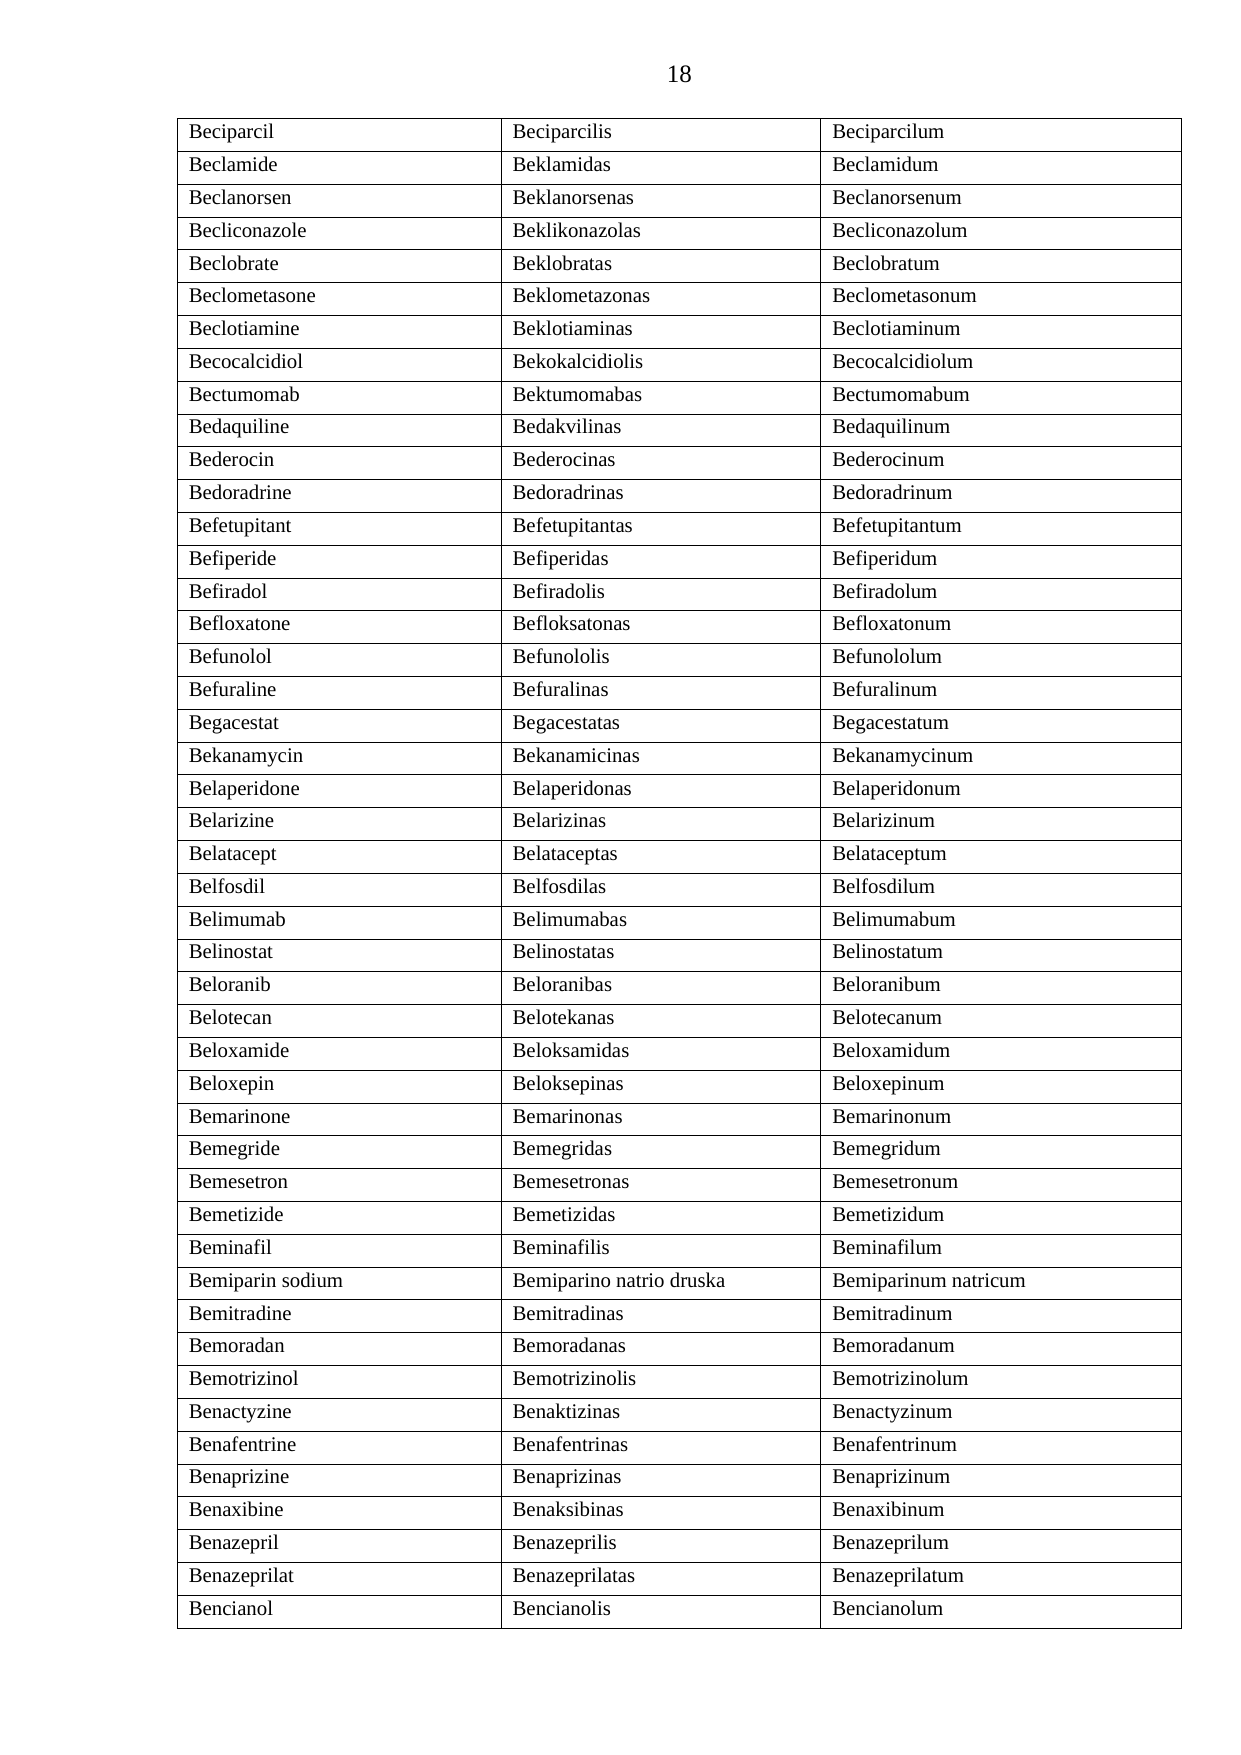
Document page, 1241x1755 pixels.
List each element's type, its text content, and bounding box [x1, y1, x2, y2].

table_cell Beclamide [178, 152, 501, 184]
table_cell Benafentrinas [502, 1432, 820, 1463]
table_cell Bemegridum [821, 1136, 1181, 1168]
table_cell Belarizinum [821, 808, 1181, 840]
table_cell Belimumabas [502, 907, 820, 938]
table_cell Belarizine [178, 808, 501, 840]
table_cell Befloxatone [178, 611, 501, 643]
table_cell Benaxibinum [821, 1497, 1181, 1529]
table_cell Bedaquiline [178, 415, 501, 446]
table_cell Bemitradinas [502, 1300, 820, 1332]
table_cell Bedoradrine [178, 480, 501, 512]
table_cell Beklanorsenas [502, 185, 820, 217]
table_cell Beciparcilum [821, 119, 1181, 151]
table_cell Benaxibine [178, 1497, 501, 1529]
table_cell Befiradolum [821, 579, 1181, 610]
table_cell Bemegride [178, 1136, 501, 1168]
table_cell Bemotrizinolis [502, 1366, 820, 1398]
table_cell Beklikonazolas [502, 218, 820, 249]
table_cell Belataceptum [821, 841, 1181, 873]
table_cell Bedakvilinas [502, 415, 820, 446]
table_cell Befiperidas [502, 546, 820, 577]
table_cell Benaprizinas [502, 1465, 820, 1496]
table_cell Befetupitantum [821, 513, 1181, 545]
table_cell Bencianol [178, 1596, 501, 1627]
table_cell Benazeprilum [821, 1530, 1181, 1562]
table_cell Benafentrine [178, 1432, 501, 1463]
table_cell Begacestatas [502, 710, 820, 742]
table_cell Beclanorsenum [821, 185, 1181, 217]
table_cell Begacestatum [821, 710, 1181, 742]
table_cell Beclobratum [821, 250, 1181, 282]
table_cell Beloksamidas [502, 1038, 820, 1070]
table_cell Belfosdilas [502, 874, 820, 906]
table_cell Benazeprilis [502, 1530, 820, 1562]
table_cell Bencianolis [502, 1596, 820, 1627]
table_cell Befloksatonas [502, 611, 820, 643]
table_cell Becocalcidiolum [821, 349, 1181, 381]
table_cell Bemitradine [178, 1300, 501, 1332]
table_cell Belaperidonum [821, 775, 1181, 807]
table_cell Beclotiaminum [821, 316, 1181, 348]
table_cell Bemotrizinolum [821, 1366, 1181, 1398]
table_cell Benaprizinum [821, 1465, 1181, 1496]
table_cell Befiperide [178, 546, 501, 577]
table_cell Befloxatonum [821, 611, 1181, 643]
table_cell Bemitradinum [821, 1300, 1181, 1332]
table_cell Befuraline [178, 677, 501, 709]
table_cell Bemetizide [178, 1202, 501, 1234]
table_cell Becliconazolum [821, 218, 1181, 249]
table_cell Beloxepinum [821, 1071, 1181, 1102]
table_cell Beloksepinas [502, 1071, 820, 1102]
table_cell Belaperidonas [502, 775, 820, 807]
table_cell Bemiparino natrio druska [502, 1268, 820, 1299]
table_cell Beclobrate [178, 250, 501, 282]
table_cell Bemegridas [502, 1136, 820, 1168]
table_cell Belimumabum [821, 907, 1181, 938]
table_cell Beloranibum [821, 972, 1181, 1004]
table_cell Benazeprilatum [821, 1563, 1181, 1595]
table_cell Befiradol [178, 579, 501, 610]
table_cell Bekanamycinum [821, 743, 1181, 774]
table_cell Bemesetronum [821, 1169, 1181, 1201]
table_cell Belotekanas [502, 1005, 820, 1037]
table_cell Beloxamide [178, 1038, 501, 1070]
table_cell Beklamidas [502, 152, 820, 184]
table_cell Bekanamicinas [502, 743, 820, 774]
table_cell Beminafilum [821, 1235, 1181, 1267]
table_cell Beclamidum [821, 152, 1181, 184]
table_cell Beminafilis [502, 1235, 820, 1267]
table_cell Beclometasone [178, 283, 501, 315]
table_cell Belarizinas [502, 808, 820, 840]
table_cell Becliconazole [178, 218, 501, 249]
table_cell Begacestat [178, 710, 501, 742]
table_cell Beloranib [178, 972, 501, 1004]
table_cell Belfosdilum [821, 874, 1181, 906]
table_cell Becocalcidiol [178, 349, 501, 381]
table_cell Bekanamycin [178, 743, 501, 774]
table_cell Bemarinonum [821, 1104, 1181, 1135]
table_cell Bemetizidum [821, 1202, 1181, 1234]
table_cell Bectumomabum [821, 382, 1181, 413]
table_cell Befunolol [178, 644, 501, 676]
table_cell Bedaquilinum [821, 415, 1181, 446]
table_cell Beclotiamine [178, 316, 501, 348]
table_cell Bemarinone [178, 1104, 501, 1135]
table_cell Benaksibinas [502, 1497, 820, 1529]
table_cell Befunololum [821, 644, 1181, 676]
table_cell Benafentrinum [821, 1432, 1181, 1463]
table_cell Benazeprilat [178, 1563, 501, 1595]
table_cell Belotecanum [821, 1005, 1181, 1037]
table_cell Bemarinonas [502, 1104, 820, 1135]
table_cell Befuralinas [502, 677, 820, 709]
table_cell Bederocin [178, 447, 501, 479]
table_cell Belotecan [178, 1005, 501, 1037]
table_cell Befiradolis [502, 579, 820, 610]
table_cell Befunololis [502, 644, 820, 676]
table_cell Beklobratas [502, 250, 820, 282]
table_cell Belataceptas [502, 841, 820, 873]
table_cell Bemesetron [178, 1169, 501, 1201]
table_cell Belaperidone [178, 775, 501, 807]
table_cell Benazeprilatas [502, 1563, 820, 1595]
table_cell Bencianolum [821, 1596, 1181, 1627]
table_cell Befetupitantas [502, 513, 820, 545]
table_cell Beciparcil [178, 119, 501, 151]
table_cell Bemiparinum natricum [821, 1268, 1181, 1299]
table_cell Bedoradrinas [502, 480, 820, 512]
table_cell Bemesetronas [502, 1169, 820, 1201]
table_cell Beminafil [178, 1235, 501, 1267]
table_cell Bectumomab [178, 382, 501, 413]
table_cell Beloxamidum [821, 1038, 1181, 1070]
table_cell Belinostatum [821, 940, 1181, 971]
table_cell Befetupitant [178, 513, 501, 545]
table_cell Bemotrizinol [178, 1366, 501, 1398]
table_cell Bemoradanas [502, 1333, 820, 1365]
table_cell Beclanorsen [178, 185, 501, 217]
table_cell Beclometasonum [821, 283, 1181, 315]
table_cell Belimumab [178, 907, 501, 938]
table_cell Belinostatas [502, 940, 820, 971]
table_cell Bemoradan [178, 1333, 501, 1365]
table_cell Befuralinum [821, 677, 1181, 709]
table_cell Beciparcilis [502, 119, 820, 151]
table_cell Belfosdil [178, 874, 501, 906]
table_cell Bektumomabas [502, 382, 820, 413]
table_cell Benazepril [178, 1530, 501, 1562]
table_cell Befiperidum [821, 546, 1181, 577]
table_cell Bekokalcidiolis [502, 349, 820, 381]
table_cell Bemiparin sodium [178, 1268, 501, 1299]
table_cell Benaktizinas [502, 1399, 820, 1431]
table_cell Belatacept [178, 841, 501, 873]
table_cell Bemoradanum [821, 1333, 1181, 1365]
table_cell Bemetizidas [502, 1202, 820, 1234]
table_cell Bederocinas [502, 447, 820, 479]
table_cell Beklotiaminas [502, 316, 820, 348]
table_cell Beklometazonas [502, 283, 820, 315]
table_cell Beloranibas [502, 972, 820, 1004]
table_cell Benactyzinum [821, 1399, 1181, 1431]
table_cell Beloxepin [178, 1071, 501, 1102]
table_cell Belinostat [178, 940, 501, 971]
table_cell Bederocinum [821, 447, 1181, 479]
table_cell Benaprizine [178, 1465, 501, 1496]
table_cell Bedoradrinum [821, 480, 1181, 512]
table_cell Benactyzine [178, 1399, 501, 1431]
